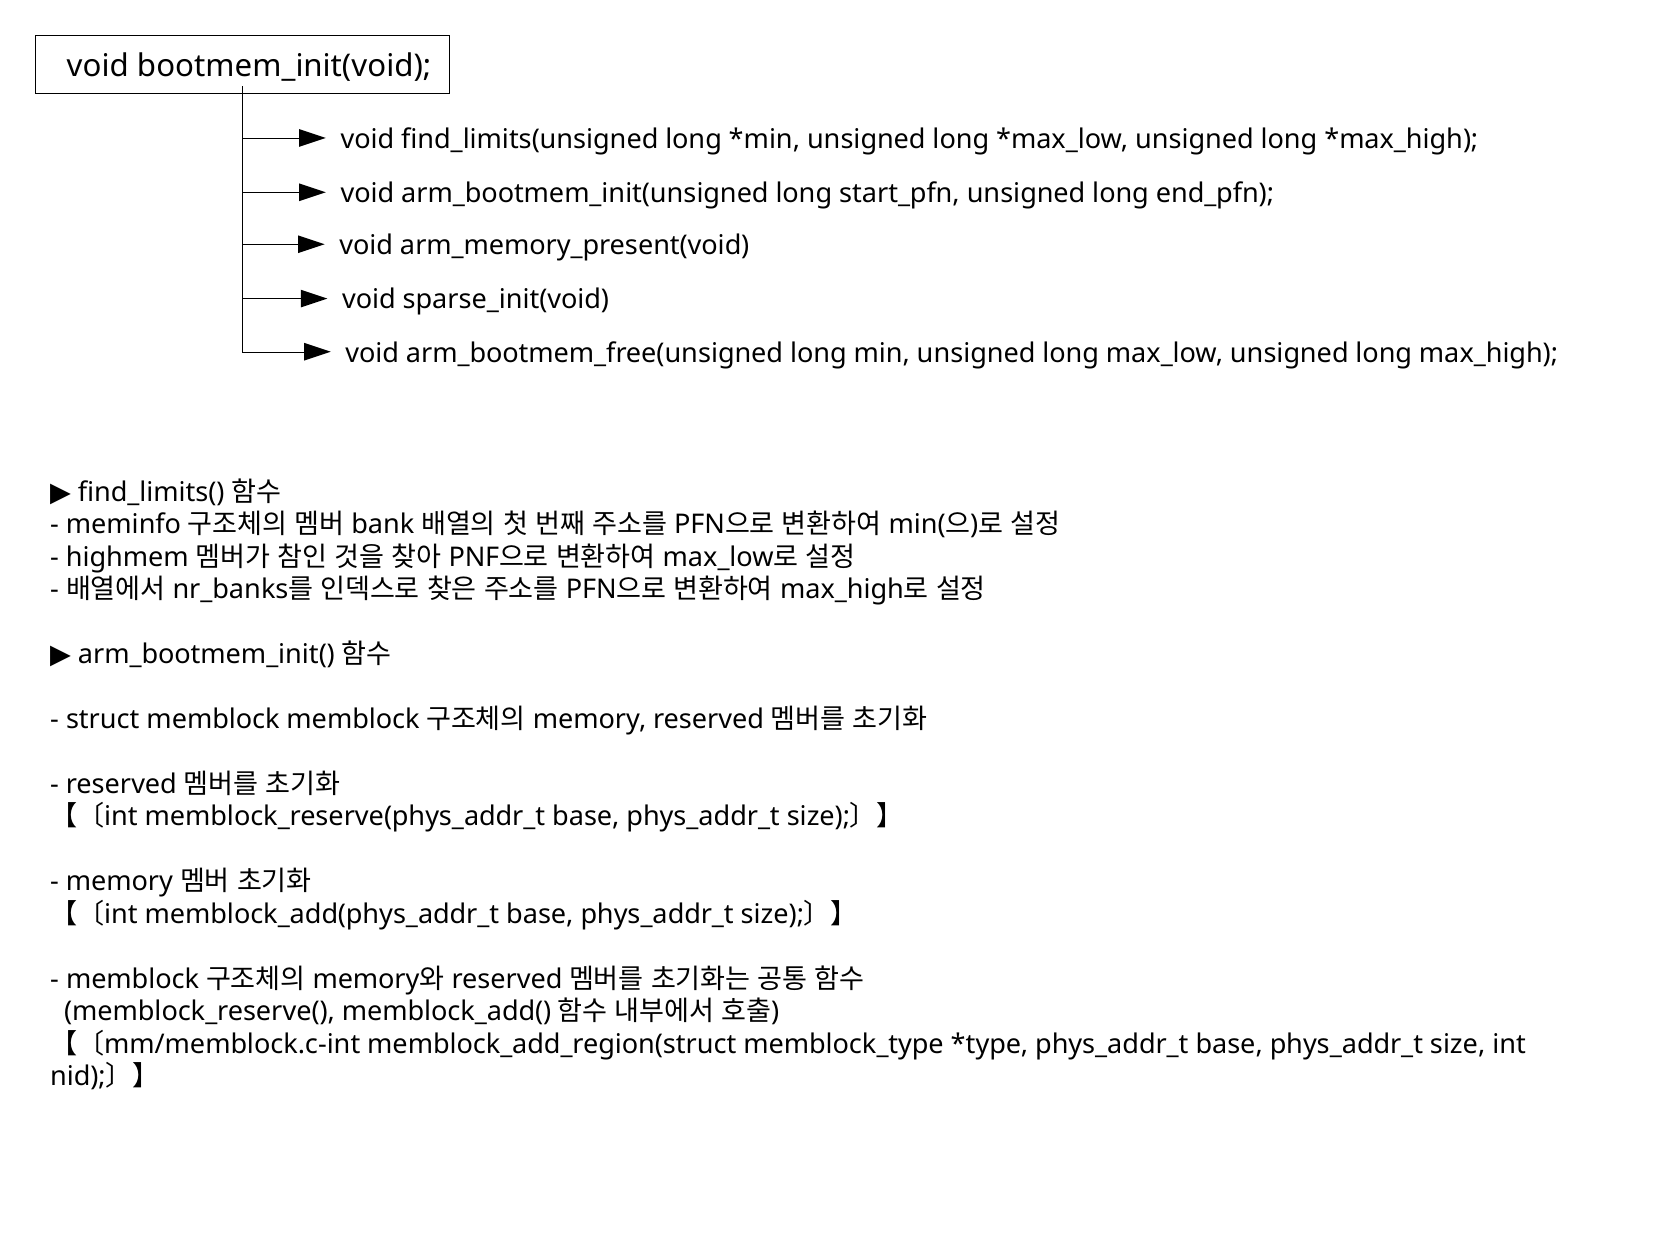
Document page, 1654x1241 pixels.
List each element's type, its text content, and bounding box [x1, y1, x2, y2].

text_box void bootmem_init(void); [35, 35, 450, 87]
text_box void arm_memory_present(void) [324, 218, 760, 265]
text_box void sparse_init(void) [327, 272, 621, 319]
text_box ▶ find_limits() 함수 - meminfo 구조체의 멤버 bank 배열의 첫 번째 주소를 PFN으로 변환하여 min(으)로 설정 - highmem 멤버가 참인 것을 찾아 PNF으로 변환하여 max_low로 설정 - 배열에서 nr_banks를 인덱스로 찾은 주소를 PFN으로 변환하여 max_high로 설정 ▶ arm_bootmem_init() 함수 - struct memblock memblock 구조체의 memory, reserved 멤버를 초기화 - reserved 멤버를 초기화 【〔int memblock_reserve(phys_addr_t base, phys_addr_t size);〕】 - memory 멤버 초기화 【〔int memblock_add(phys_addr_t base, phys_addr_t size);〕】 - memblock 구조체의 memory와 reserved 멤버를 초기화는 공통 함수 (memblock_reserve(), memblock_add() 함수 내부에서 호출) 【〔mm/memblock.c-int memblock_add_region(struct memblock_type *type, phys_addr_t base, phys_addr_t size, int nid);〕】 [35, 466, 1607, 1123]
text_box void find_limits(unsigned long *min, unsigned long *max_low, unsigned long *max_high); [325, 112, 1489, 159]
text_box void arm_bootmem_init(unsigned long start_pfn, unsigned long end_pfn); [325, 166, 1284, 213]
text_box void arm_bootmem_free(unsigned long min, unsigned long max_low, unsigned long max_high); [330, 325, 1566, 373]
